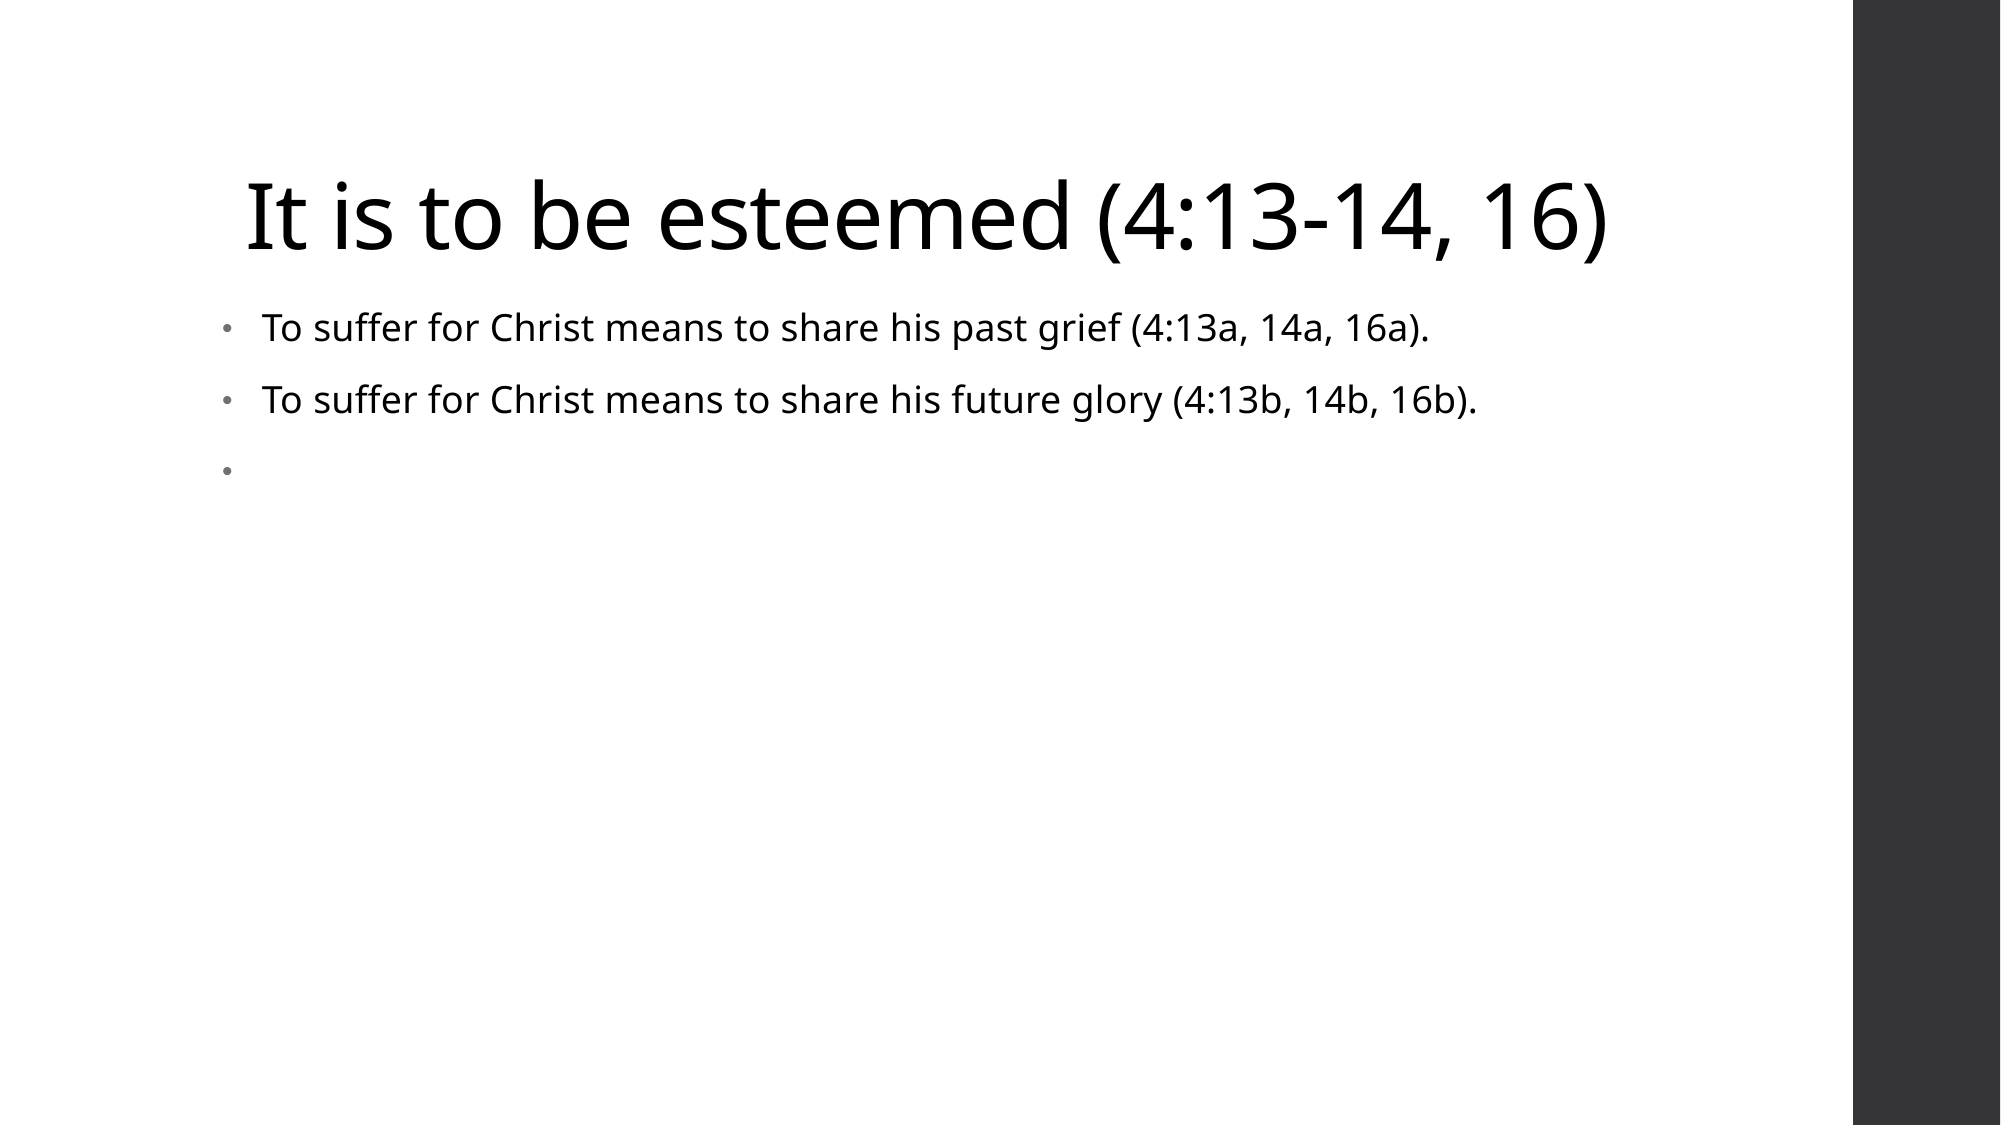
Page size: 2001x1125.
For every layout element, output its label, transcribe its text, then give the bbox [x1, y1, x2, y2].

title It is to be esteemed (4:13-14, 16) [206, 60, 1797, 278]
list To suffer for Christ means to share his past grief (4:13a, 14a, 16a). To suffer for Christ means to share his future glory (4:13b, 14b, 16b). [206, 299, 1617, 1014]
